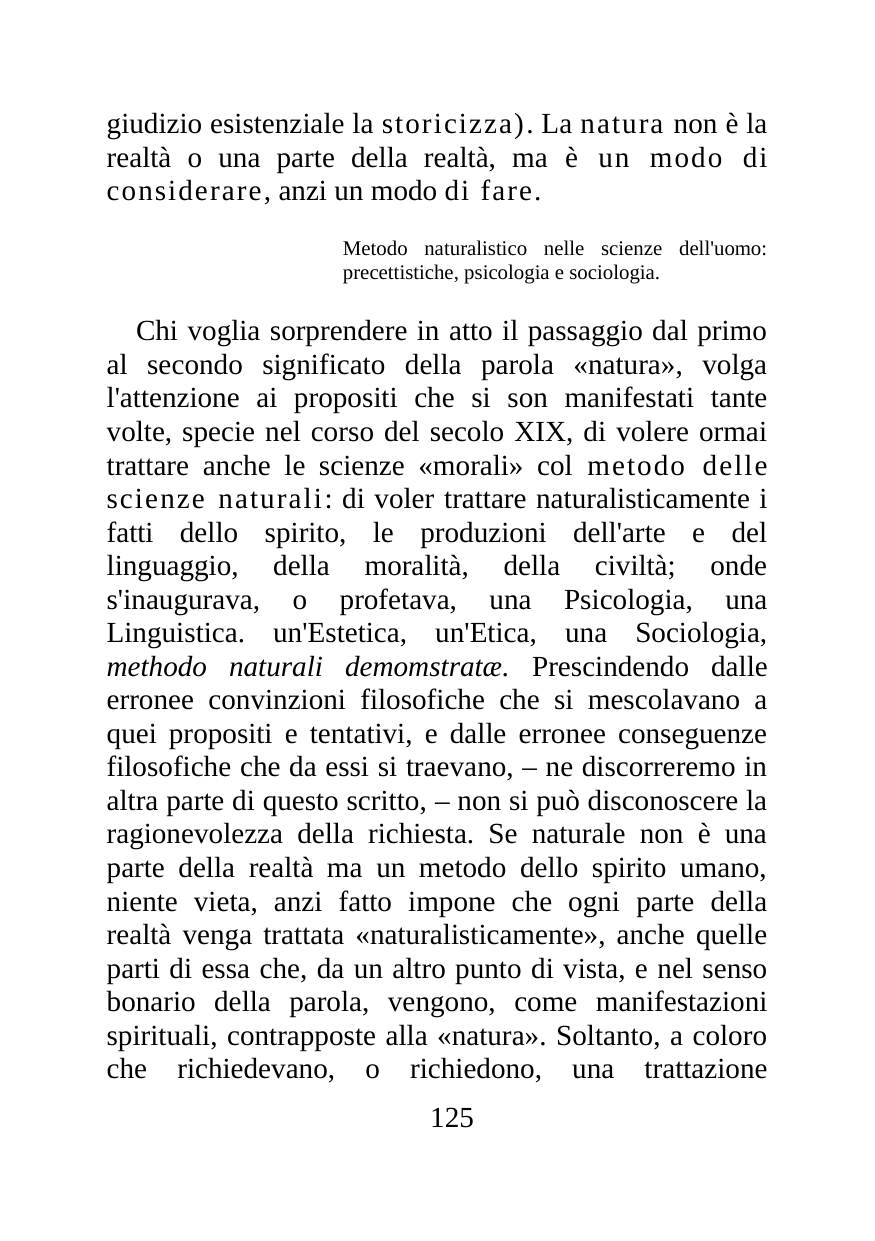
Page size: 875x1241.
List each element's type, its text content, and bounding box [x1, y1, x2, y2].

text giudizio esistenziale la storicizza). La natura non è la realtà o una parte della realtà, ma è un modo di considerare, anzi un modo di fare. [106, 106, 768, 207]
text Chi voglia sorprendere in atto il passaggio dal primo al secondo significato della parola «natura», volga l'attenzione ai propositi che si son manifestati tante volte, specie nel corso del secolo XIX, di volere ormai trattare anche le scienze «morali» col metodo delle scienze naturali: di voler trattare naturalisticamente i fatti dello spirito, le produzioni dell'arte e del linguaggio, della moralità, della civiltà; onde s'inaugurava, o profetava, una Psicologia, una Linguistica. un'Estetica, un'Etica, una Sociologia, methodo naturali demomstratæ. Prescindendo dalle erronee convinzioni filosofiche che si mescolavano a quei propositi e tentativi, e dalle erronee conseguenze filosofiche che da essi si traevano, ‒ ne discorreremo in altra parte di questo scritto, ‒ non si può disconoscere la ragionevolezza della richiesta. Se naturale non è una parte della realtà ma un metodo dello spirito umano, niente vieta, anzi fatto impone che ogni parte della realtà venga trattata «naturalisticamente», anche quelle parti di essa che, da un altro punto di vista, e nel senso bonario della parola, vengono, come manifestazioni spirituali, contrapposte alla «natura». Soltanto, a coloro che richiedevano, o richiedono, una trattazione [106, 313, 768, 1085]
text Metodo naturalistico nelle scienze dell'uomo: precettistiche, psicologia e sociologia. [343, 236, 768, 284]
